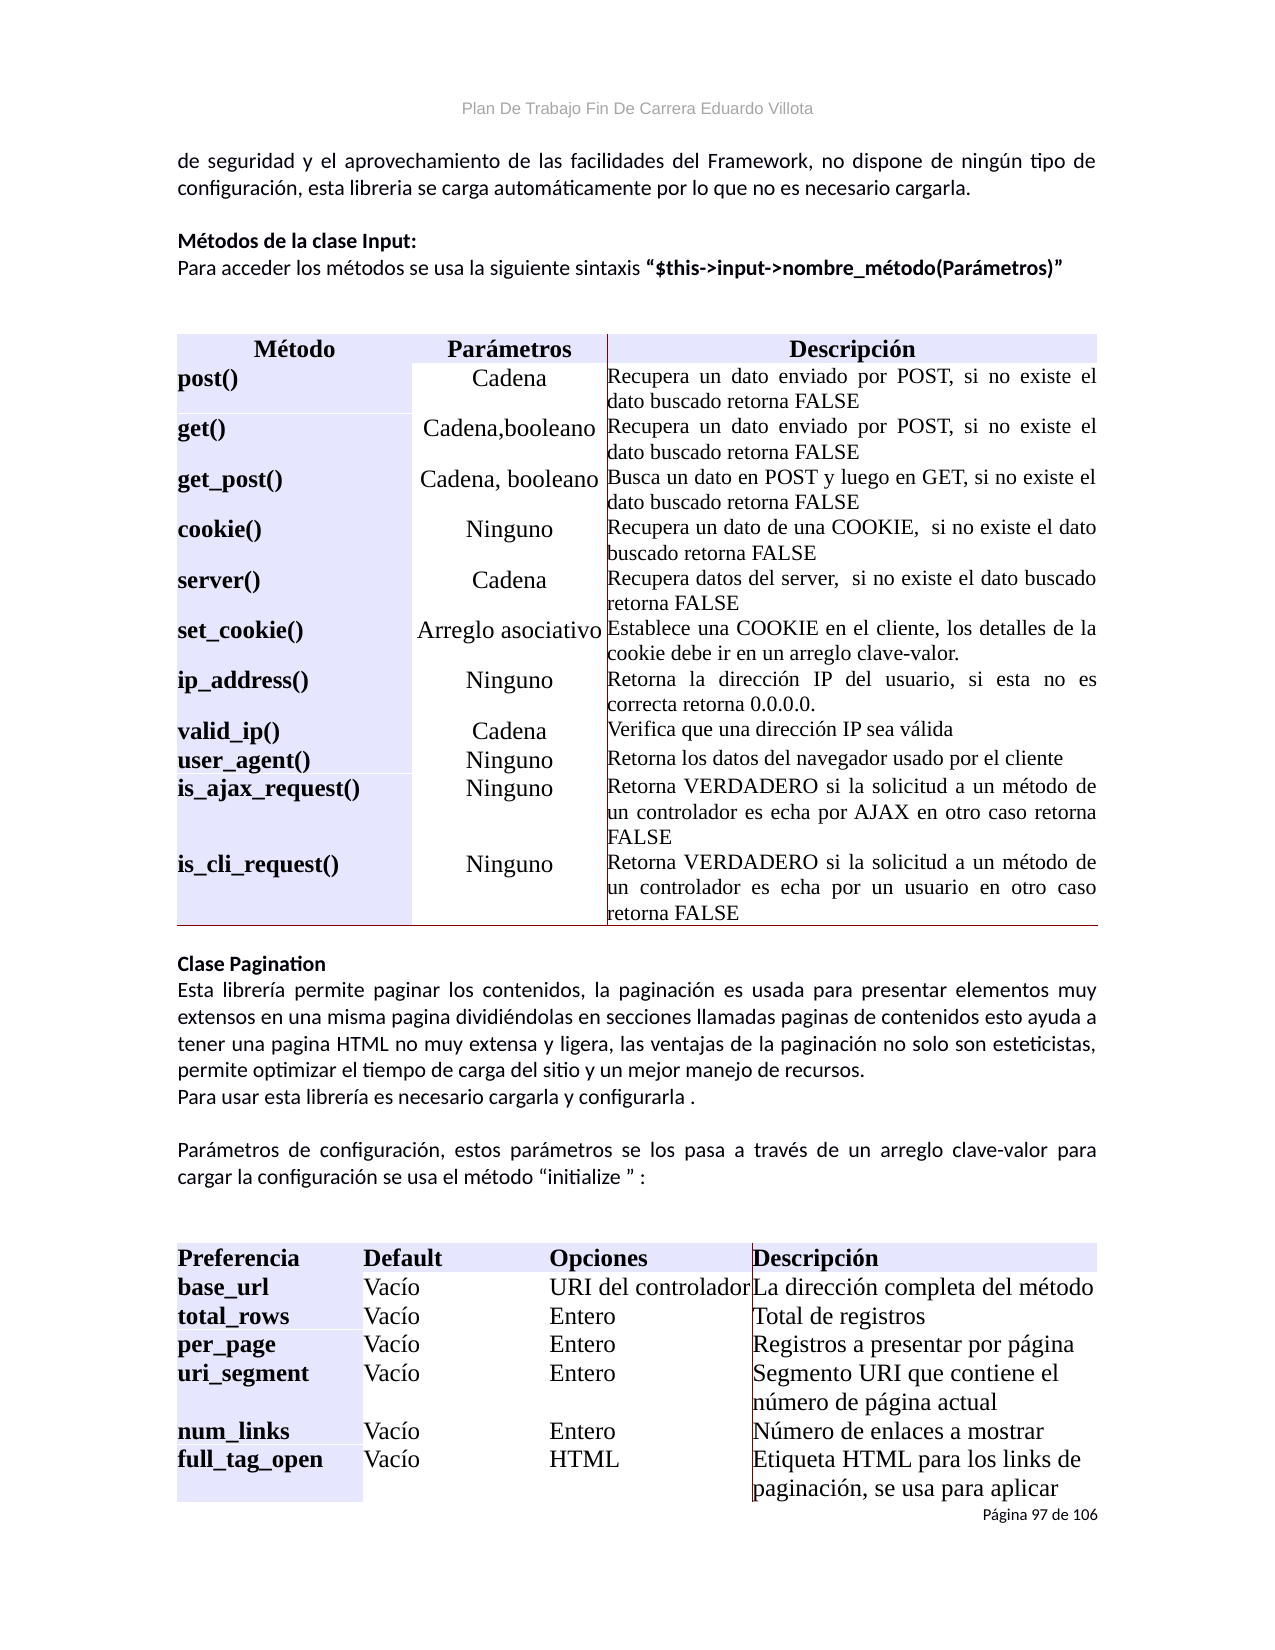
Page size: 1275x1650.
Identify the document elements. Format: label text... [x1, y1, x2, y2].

table_cell total_rows [177, 1301, 363, 1329]
text Métodos de la clase Input: [177, 228, 1098, 254]
table_cell Cadena,booleano [412, 414, 607, 464]
table_cell Cadena [412, 716, 607, 745]
table_header Descripción [608, 334, 1097, 363]
table_header Método [177, 334, 412, 363]
table_cell Arreglo asociativo [412, 615, 607, 666]
table_header Default [363, 1243, 549, 1272]
table_cell Vacío [363, 1330, 549, 1358]
table_cell Vacío [363, 1272, 549, 1301]
table_cell Entero [549, 1358, 752, 1416]
table_cell Número de enlaces a mostrar [753, 1416, 1097, 1444]
table_cell ip_address() [177, 666, 412, 716]
table_cell full_tag_open [177, 1445, 363, 1502]
table_cell num_links [177, 1416, 363, 1444]
table_cell Ninguno [412, 774, 607, 849]
table_cell Etiqueta HTML para los links de paginación, se usa para aplicar [753, 1445, 1097, 1502]
table_cell Entero [549, 1330, 752, 1358]
table_cell Vacío [363, 1301, 549, 1329]
table_cell Recupera un dato de una COOKIE, si no existe el dato buscado retorna FALSE [608, 514, 1097, 565]
table_cell Registros a presentar por página [753, 1330, 1097, 1358]
table_cell per_page [177, 1330, 363, 1358]
table_header Parámetros [412, 334, 607, 363]
table_cell HTML [549, 1445, 752, 1502]
table_cell Total de registros [753, 1301, 1097, 1329]
text de seguridad y el aprovechamiento de las facilidades del Framework, no dispone de ningún tipo de configuración, esta libreria se carga automáticamente por lo que no es necesario cargarla. [177, 148, 1098, 201]
text Para acceder los métodos se usa la siguiente sintaxis “$this->input->nombre_método(Parámetros)” [177, 254, 1098, 281]
table_header Descripción [753, 1243, 1097, 1272]
table_cell is_cli_request() [177, 849, 412, 925]
table_cell Entero [549, 1301, 752, 1329]
table_cell uri_segment [177, 1358, 363, 1416]
table_cell valid_ip() [177, 716, 412, 745]
table_cell Ninguno [412, 849, 607, 925]
table_cell Entero [549, 1416, 752, 1444]
table_cell Ninguno [412, 745, 607, 773]
table_cell Recupera un dato enviado por POST, si no existe el dato buscado retorna FALSE [608, 363, 1097, 413]
table_cell Cadena [412, 565, 607, 615]
table_cell Establece una COOKIE en el cliente, los detalles de la cookie debe ir en un arreglo clave-valor. [608, 615, 1097, 666]
table_cell La dirección completa del método [753, 1272, 1097, 1301]
table_cell is_ajax_request() [177, 774, 412, 849]
table_cell Cadena, booleano [412, 464, 607, 514]
table_cell URI del controlador [549, 1272, 752, 1301]
table_cell Retorna VERDADERO si la solicitud a un método de un controlador es echa por un usuario en otro caso retorna FALSE [608, 849, 1097, 925]
text Esta librería permite paginar los contenidos, la paginación es usada para presentar elementos muy extensos en una misma pagina dividiéndolas en secciones llamadas paginas de contenidos esto ayuda a tener una pagina HTML no muy extensa y ligera, las ventajas de la paginación no solo son esteticistas, permite optimizar el tiempo de carga del sitio y un mejor manejo de recursos. [177, 977, 1098, 1083]
table_cell Ninguno [412, 514, 607, 565]
table_cell Verifica que una dirección IP sea válida [608, 716, 1097, 745]
table_cell Ninguno [412, 666, 607, 716]
text Parámetros de configuración, estos parámetros se los pasa a través de un arreglo clave-valor para cargar la configuración se usa el método “initialize ” : [177, 1137, 1098, 1190]
table_cell post() [177, 363, 412, 413]
table_cell Recupera datos del server, si no existe el dato buscado retorna FALSE [608, 565, 1097, 615]
text Clase Pagination [177, 950, 1098, 977]
table_cell Vacío [363, 1445, 549, 1502]
table_cell Segmento URI que contiene el número de página actual [753, 1358, 1097, 1416]
table_cell Cadena [412, 363, 607, 413]
table_cell Vacío [363, 1416, 549, 1444]
table_header Preferencia [177, 1243, 363, 1272]
table_cell user_agent() [177, 745, 412, 773]
table_cell Retorna VERDADERO si la solicitud a un método de un controlador es echa por AJAX en otro caso retorna FALSE [608, 774, 1097, 849]
table_cell server() [177, 565, 412, 615]
table_cell set_cookie() [177, 615, 412, 666]
table_header Opciones [549, 1243, 752, 1272]
table_cell Busca un dato en POST y luego en GET, si no existe el dato buscado retorna FALSE [608, 464, 1097, 514]
table_cell Vacío [363, 1358, 549, 1416]
table_cell base_url [177, 1272, 363, 1301]
table_cell cookie() [177, 514, 412, 565]
text Para usar esta librería es necesario cargarla y configurarla . [177, 1083, 1098, 1110]
table_cell Retorna los datos del navegador usado por el cliente [608, 745, 1097, 773]
table_cell Retorna la dirección IP del usuario, si esta no es correcta retorna 0.0.0.0. [608, 666, 1097, 716]
table_cell get() [177, 414, 412, 464]
table_cell get_post() [177, 464, 412, 514]
table_cell Recupera un dato enviado por POST, si no existe el dato buscado retorna FALSE [608, 414, 1097, 464]
